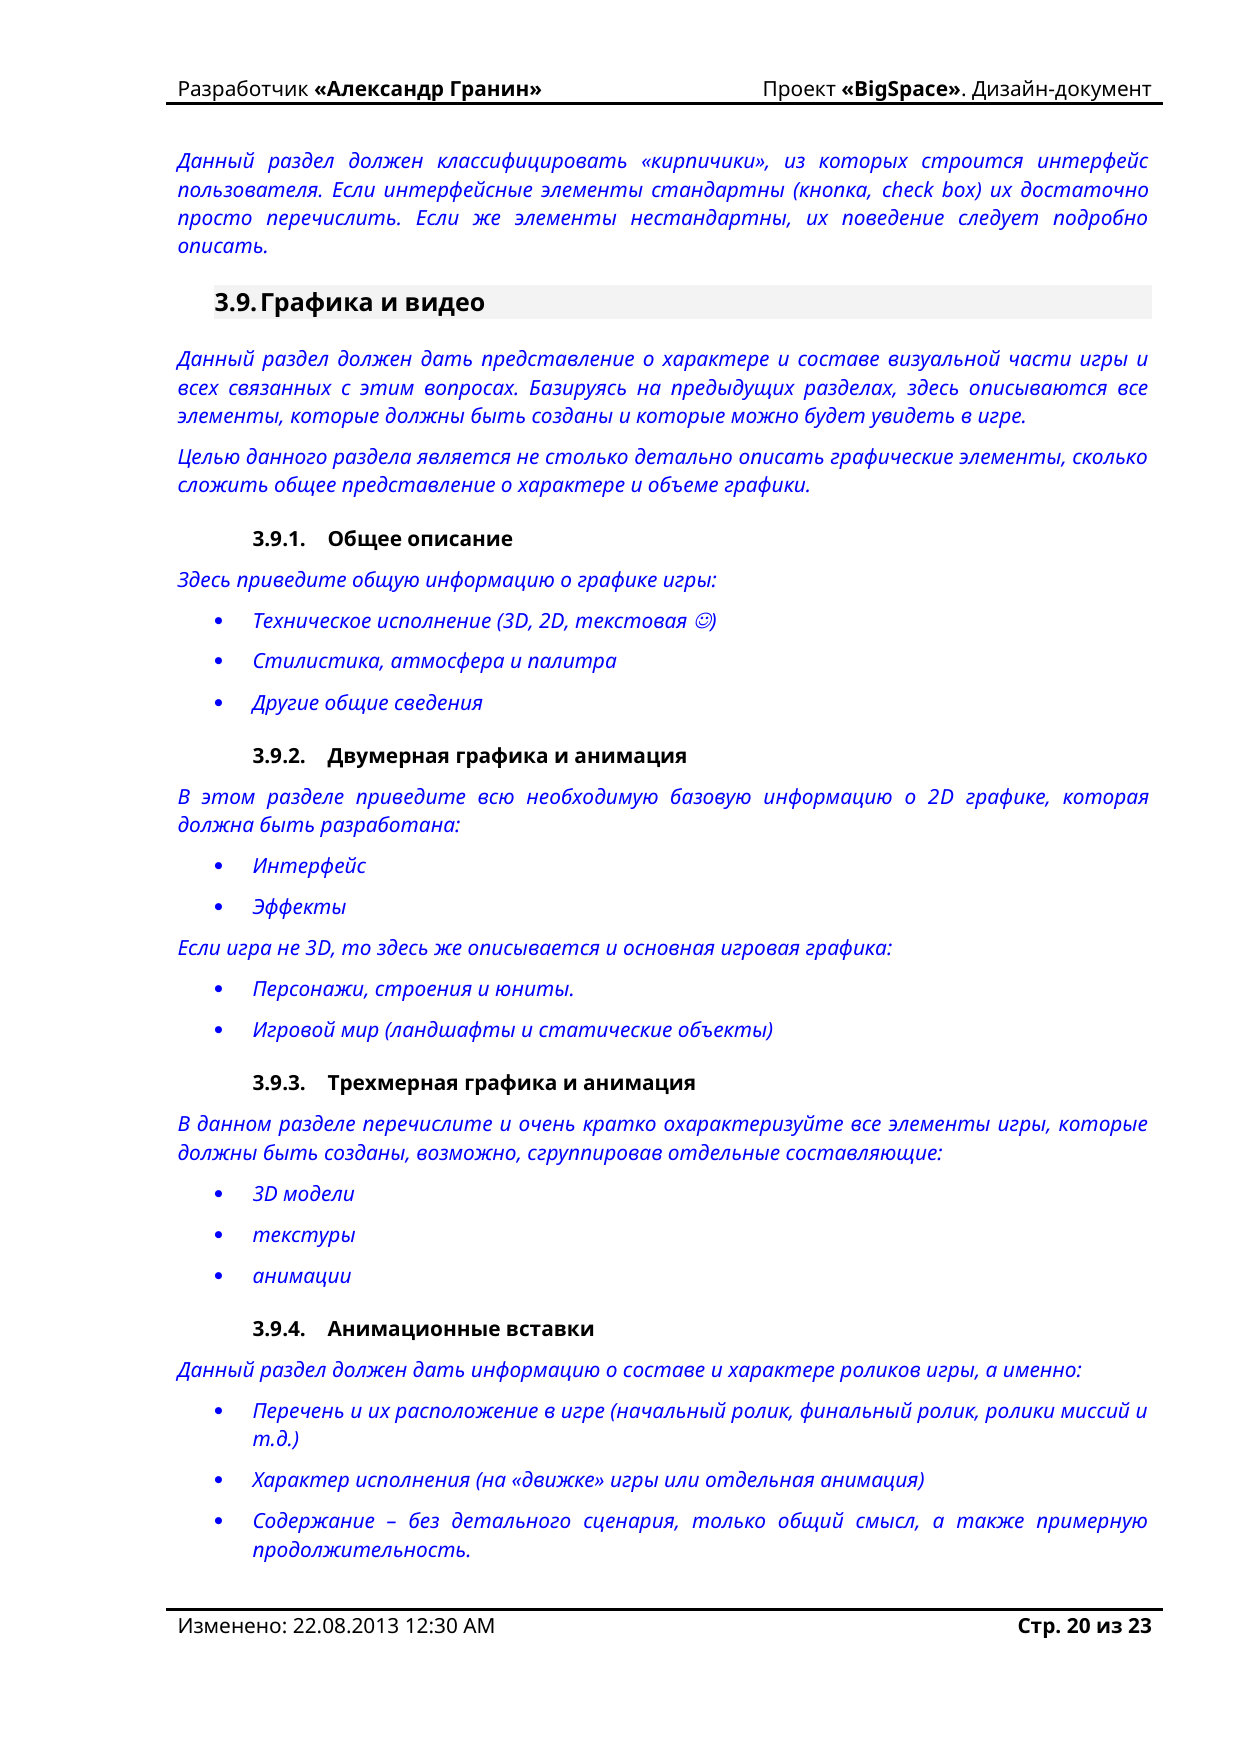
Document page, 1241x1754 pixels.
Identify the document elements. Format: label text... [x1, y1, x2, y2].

list Характер исполнения (на «движке» игры или отдельная анимация) [215, 1465, 1152, 1494]
text В этом разделе приведите всю необходимую базовую информацию о 2D графике, которая должна быть разработана: [177, 782, 1152, 839]
list Техническое исполнение (3D, 2D, текстовая ) [215, 606, 1152, 634]
text Данный раздел должен дать представление о характере и составе визуальной части игры и всех связанных с этим вопросах. Базируясь на предыдущих разделах, здесь описываются все элементы, которые должны быть созданы и которые можно будет увидеть в игре. [177, 344, 1152, 429]
subtitle Трехмерная графика и анимация [252, 1068, 1152, 1097]
list 3D модели [215, 1179, 1152, 1207]
text Данный раздел должен классифицировать «кирпичики», из которых строится интерфейс пользователя. Если интерфейсные элементы стандартны (кнопка, check box) их достаточно просто перечислить. Если же элементы нестандартны, их поведение следует подробно описать. [177, 146, 1152, 260]
list Перечень и их расположение в игре (начальный ролик, финальный ролик, ролики миссий и т.д.) [215, 1396, 1152, 1453]
list анимации [215, 1261, 1152, 1289]
list Игровой мир (ландшафты и статические объекты) [215, 1015, 1152, 1043]
list Содержание – без детального сценария, только общий смысл, а также примерную продолжительность. [215, 1506, 1152, 1563]
text Если игра не 3D, то здесь же описывается и основная игровая графика: [177, 933, 1152, 962]
subtitle Графика и видео [214, 285, 1152, 319]
text Здесь приведите общую информацию о графике игры: [177, 565, 1152, 593]
text Целью данного раздела является не столько детально описать графические элементы, сколько сложить общее представление о характере и объеме графики. [177, 442, 1152, 499]
subtitle Двумерная графика и анимация [252, 741, 1152, 769]
list Персонажи, строения и юниты. [215, 974, 1152, 1003]
list Эффекты [215, 892, 1152, 921]
subtitle Общее описание [252, 524, 1152, 552]
list Интерфейс [215, 851, 1152, 880]
text В данном разделе перечислите и очень кратко охарактеризуйте все элементы игры, которые должны быть созданы, возможно, сгруппировав отдельные составляющие: [177, 1109, 1152, 1166]
list текстуры [215, 1220, 1152, 1248]
list Стилистика, атмосфера и палитра [215, 647, 1152, 675]
text Данный раздел должен дать информацию о составе и характере роликов игры, а именно: [177, 1355, 1152, 1383]
list Другие общие сведения [215, 688, 1152, 716]
subtitle Анимационные вставки [252, 1314, 1152, 1343]
